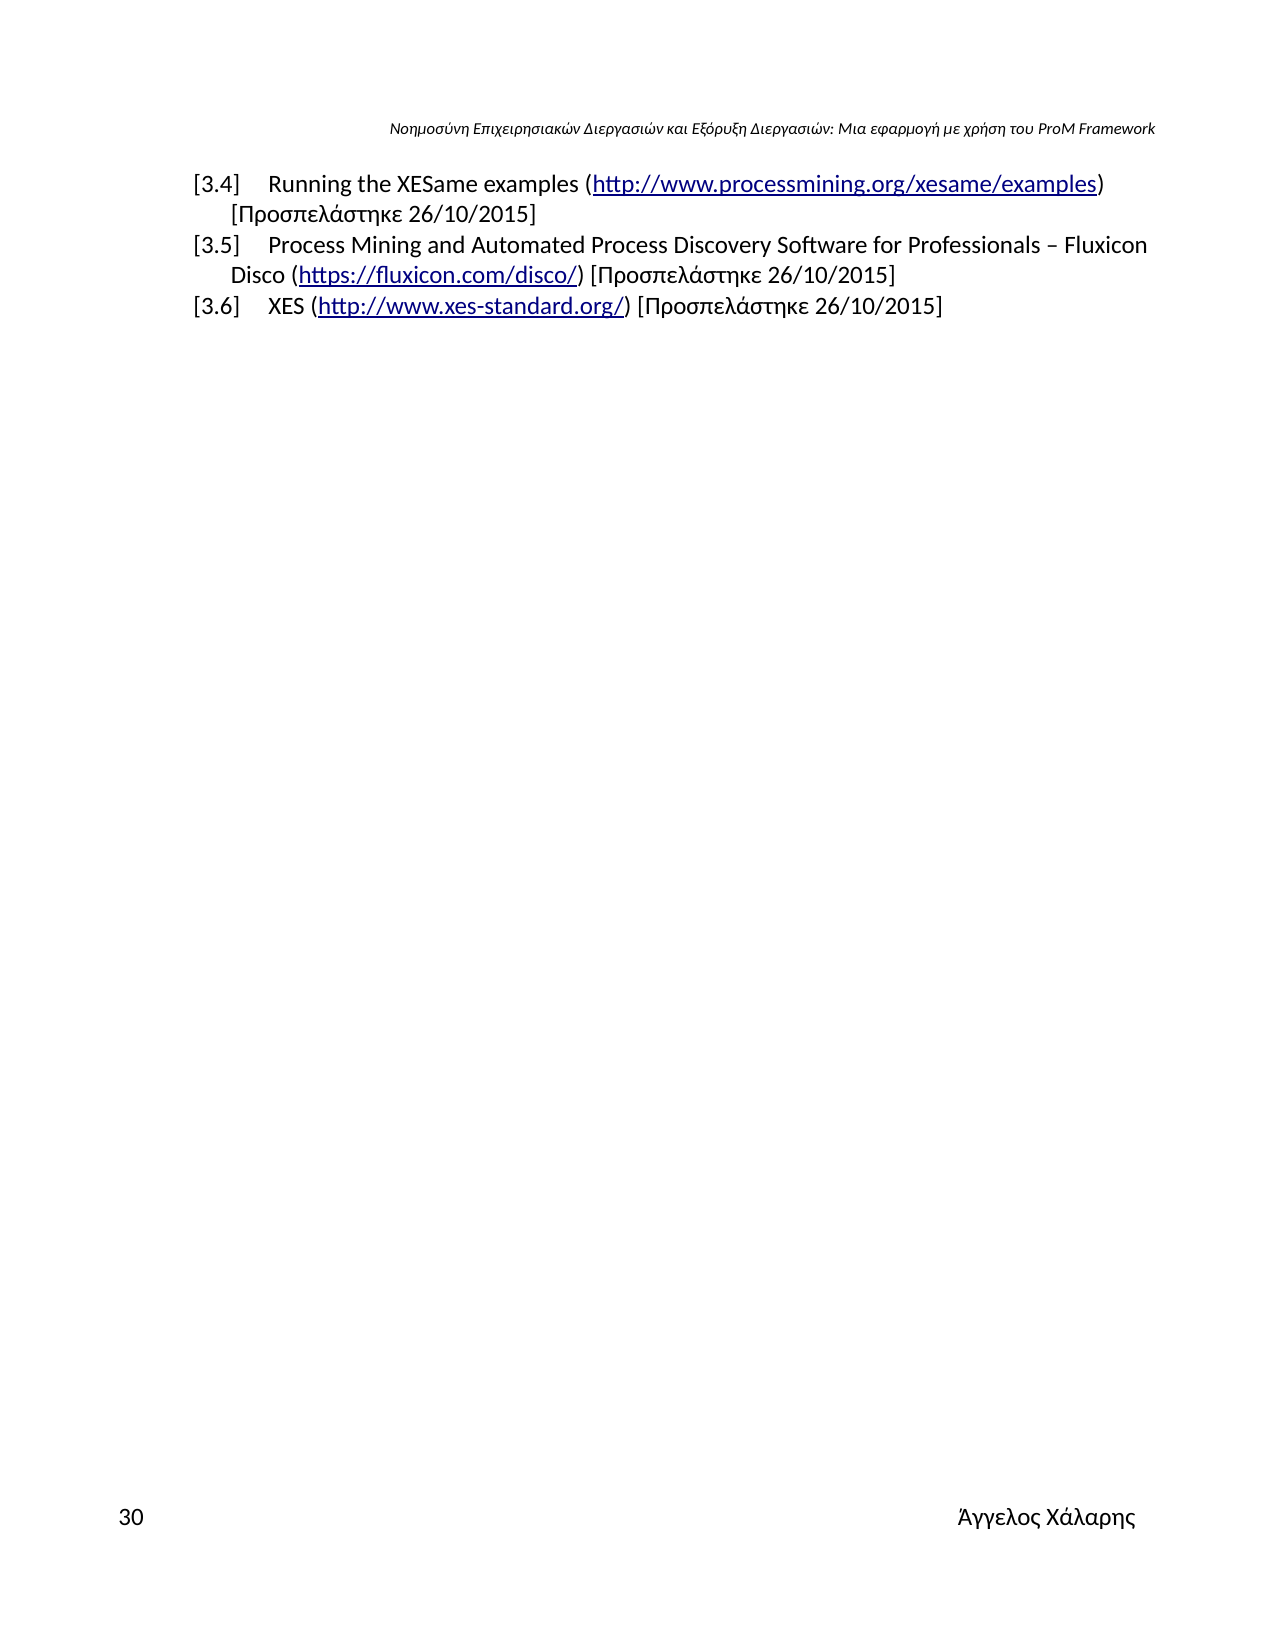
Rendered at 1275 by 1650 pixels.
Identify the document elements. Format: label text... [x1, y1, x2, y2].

list Running the XESame examples (http://www.processmining.org/xesame/examples) [Προσπελάστηκε 26/10/2015] [193, 168, 1157, 229]
list Process Mining and Automated Process Discovery Software for Professionals – Fluxicon Disco (https://fluxicon.com/disco/) [Προσπελάστηκε 26/10/2015] [193, 229, 1157, 290]
list XES (http://www.xes-standard.org/) [Προσπελάστηκε 26/10/2015] [193, 290, 1157, 321]
